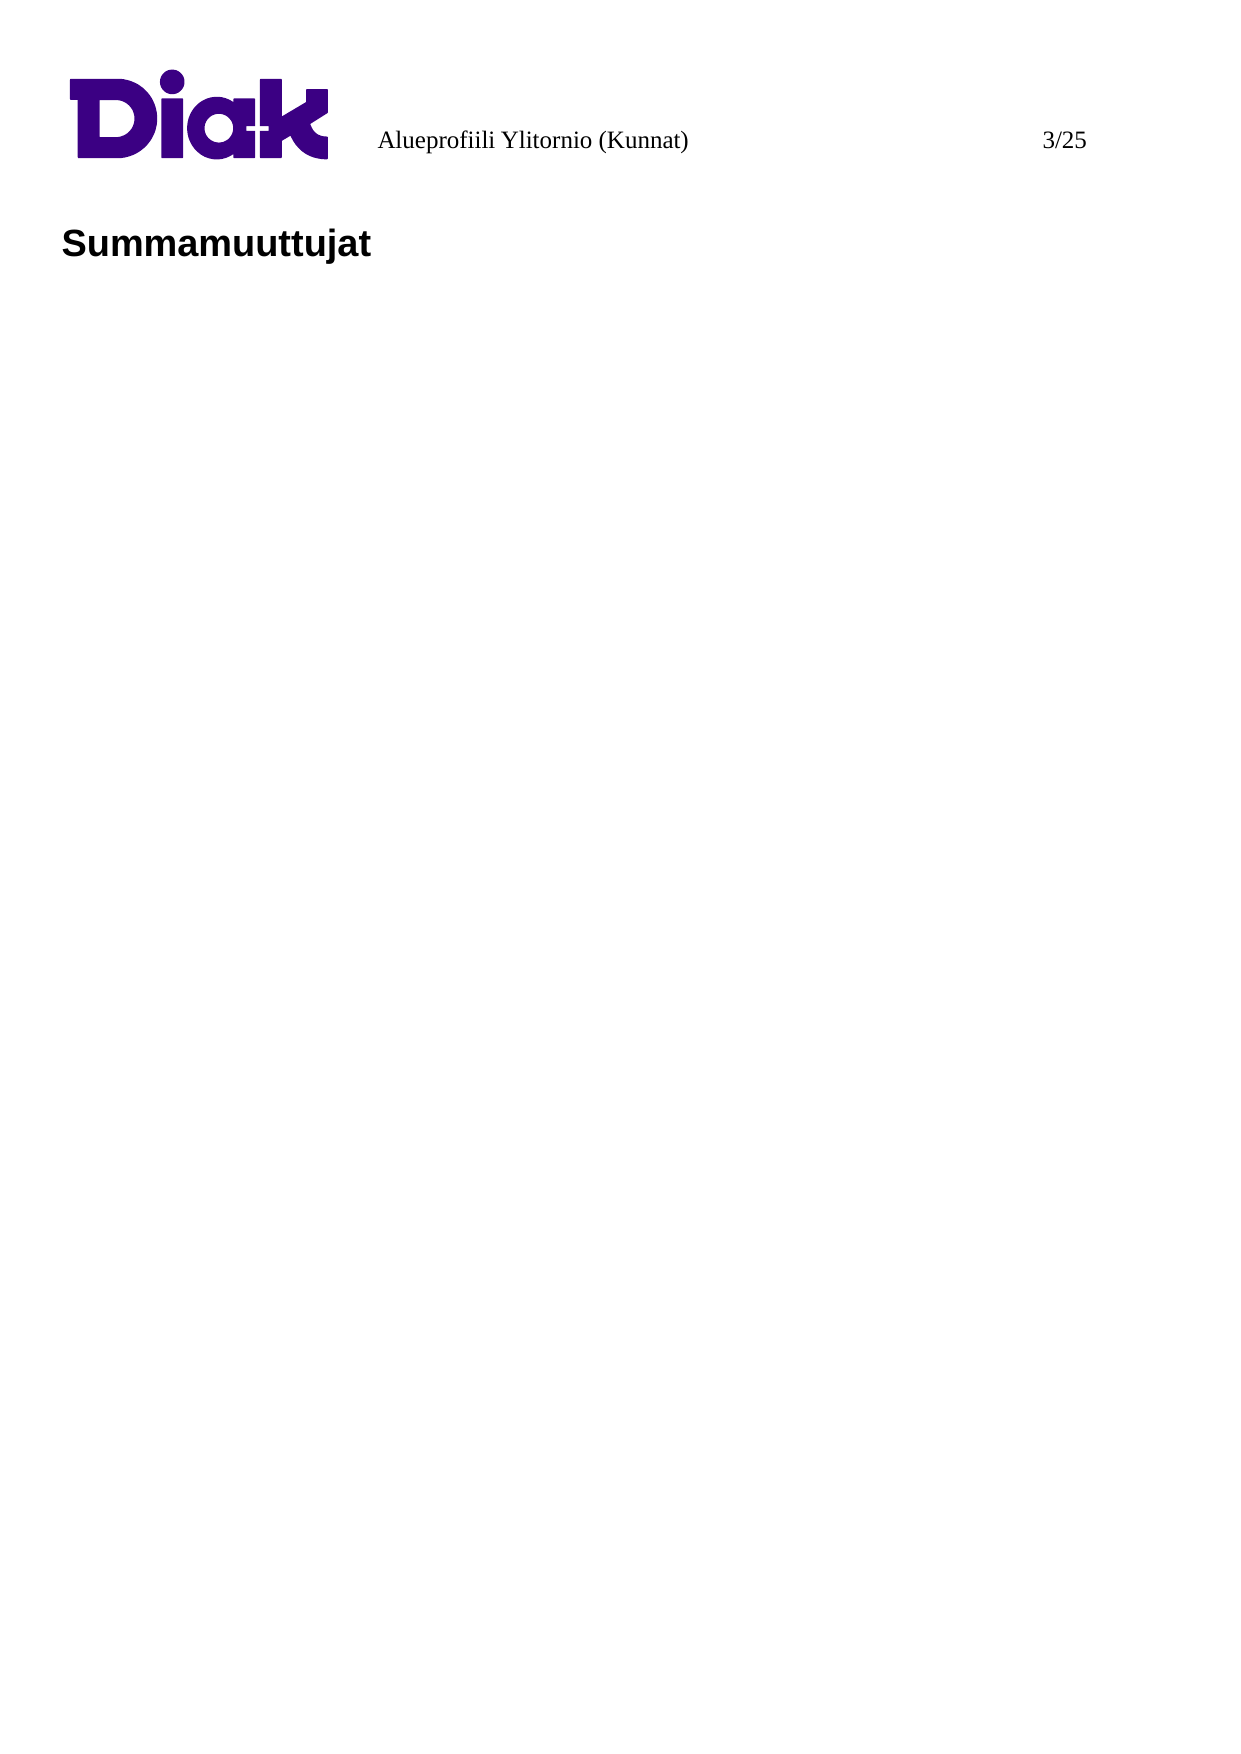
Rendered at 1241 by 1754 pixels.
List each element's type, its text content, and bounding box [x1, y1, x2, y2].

subtitle Summamuuttujat [61, 221, 1179, 265]
